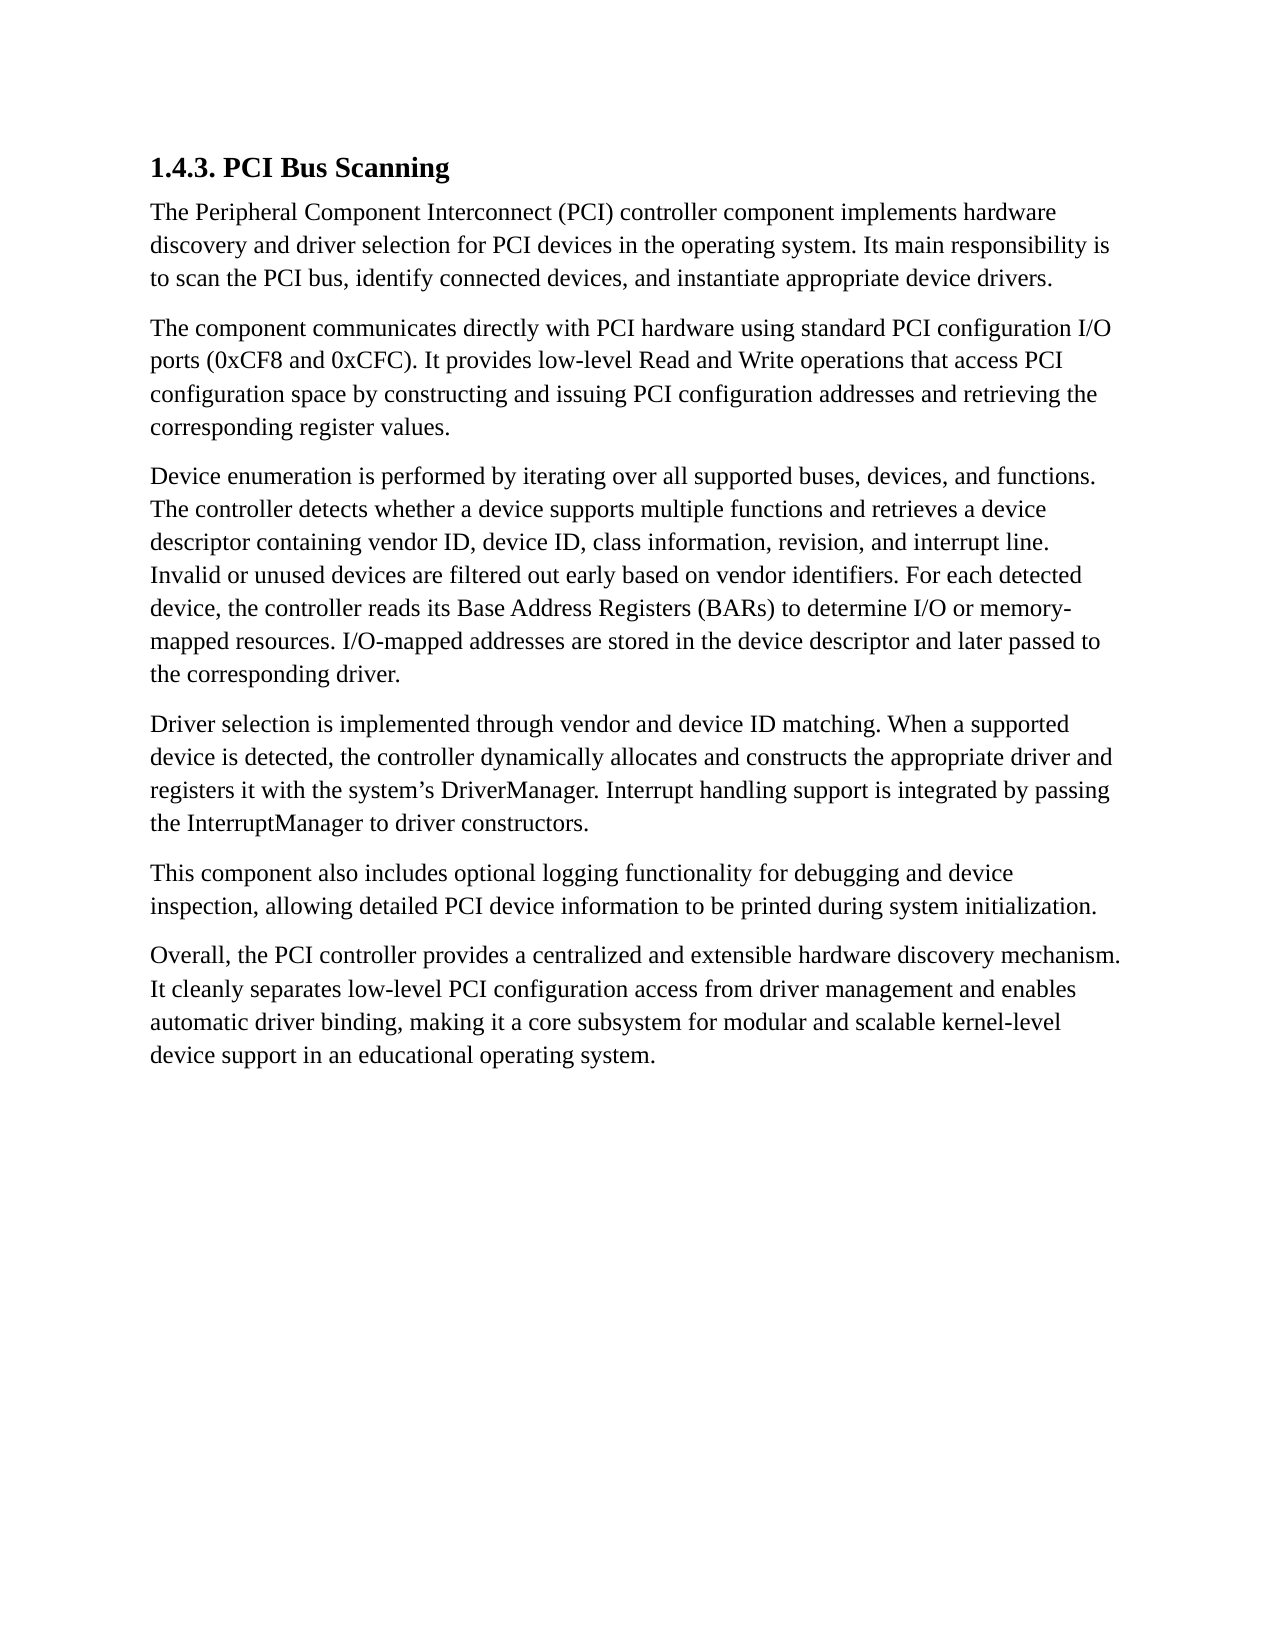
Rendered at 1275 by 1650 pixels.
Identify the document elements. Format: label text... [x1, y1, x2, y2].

text The component communicates directly with PCI hardware using standard PCI configuration I/O ports (0xCF8 and 0xCFC). It provides low-level Read and Write operations that access PCI configuration space by constructing and issuing PCI configuration addresses and retrieving the corresponding register values. [150, 313, 1125, 440]
text Device enumeration is performed by iterating over all supported buses, devices, and functions. The controller detects whether a device supports multiple functions and retrieves a device descriptor containing vendor ID, device ID, class information, revision, and interrupt line. Invalid or unused devices are filtered out early based on vendor identifiers. For each detected device, the controller reads its Base Address Registers (BARs) to determine I/O or memory-mapped resources. I/O-mapped addresses are stored in the device descriptor and later passed to the corresponding driver. [150, 461, 1125, 688]
text The Peripheral Component Interconnect (PCI) controller component implements hardware discovery and driver selection for PCI devices in the operating system. Its main responsibility is to scan the PCI bus, identify connected devices, and instantiate appropriate device drivers. [150, 197, 1125, 292]
text Driver selection is implemented through vendor and device ID matching. When a supported device is detected, the controller dynamically allocates and constructs the appropriate driver and registers it with the system’s DriverManager. Interrupt handling support is integrated by passing the InterruptManager to driver constructors. [150, 709, 1125, 837]
text Overall, the PCI controller provides a centralized and extensible hardware discovery mechanism. It cleanly separates low-level PCI configuration access from driver management and enables automatic driver binding, making it a core subsystem for modular and scalable kernel-level device support in an educational operating system. [150, 941, 1125, 1068]
subtitle 1.4.3. PCI Bus Scanning [150, 150, 1125, 183]
text This component also includes optional logging functionality for debugging and device inspection, allowing detailed PCI device information to be printed during system initialization. [150, 858, 1125, 920]
